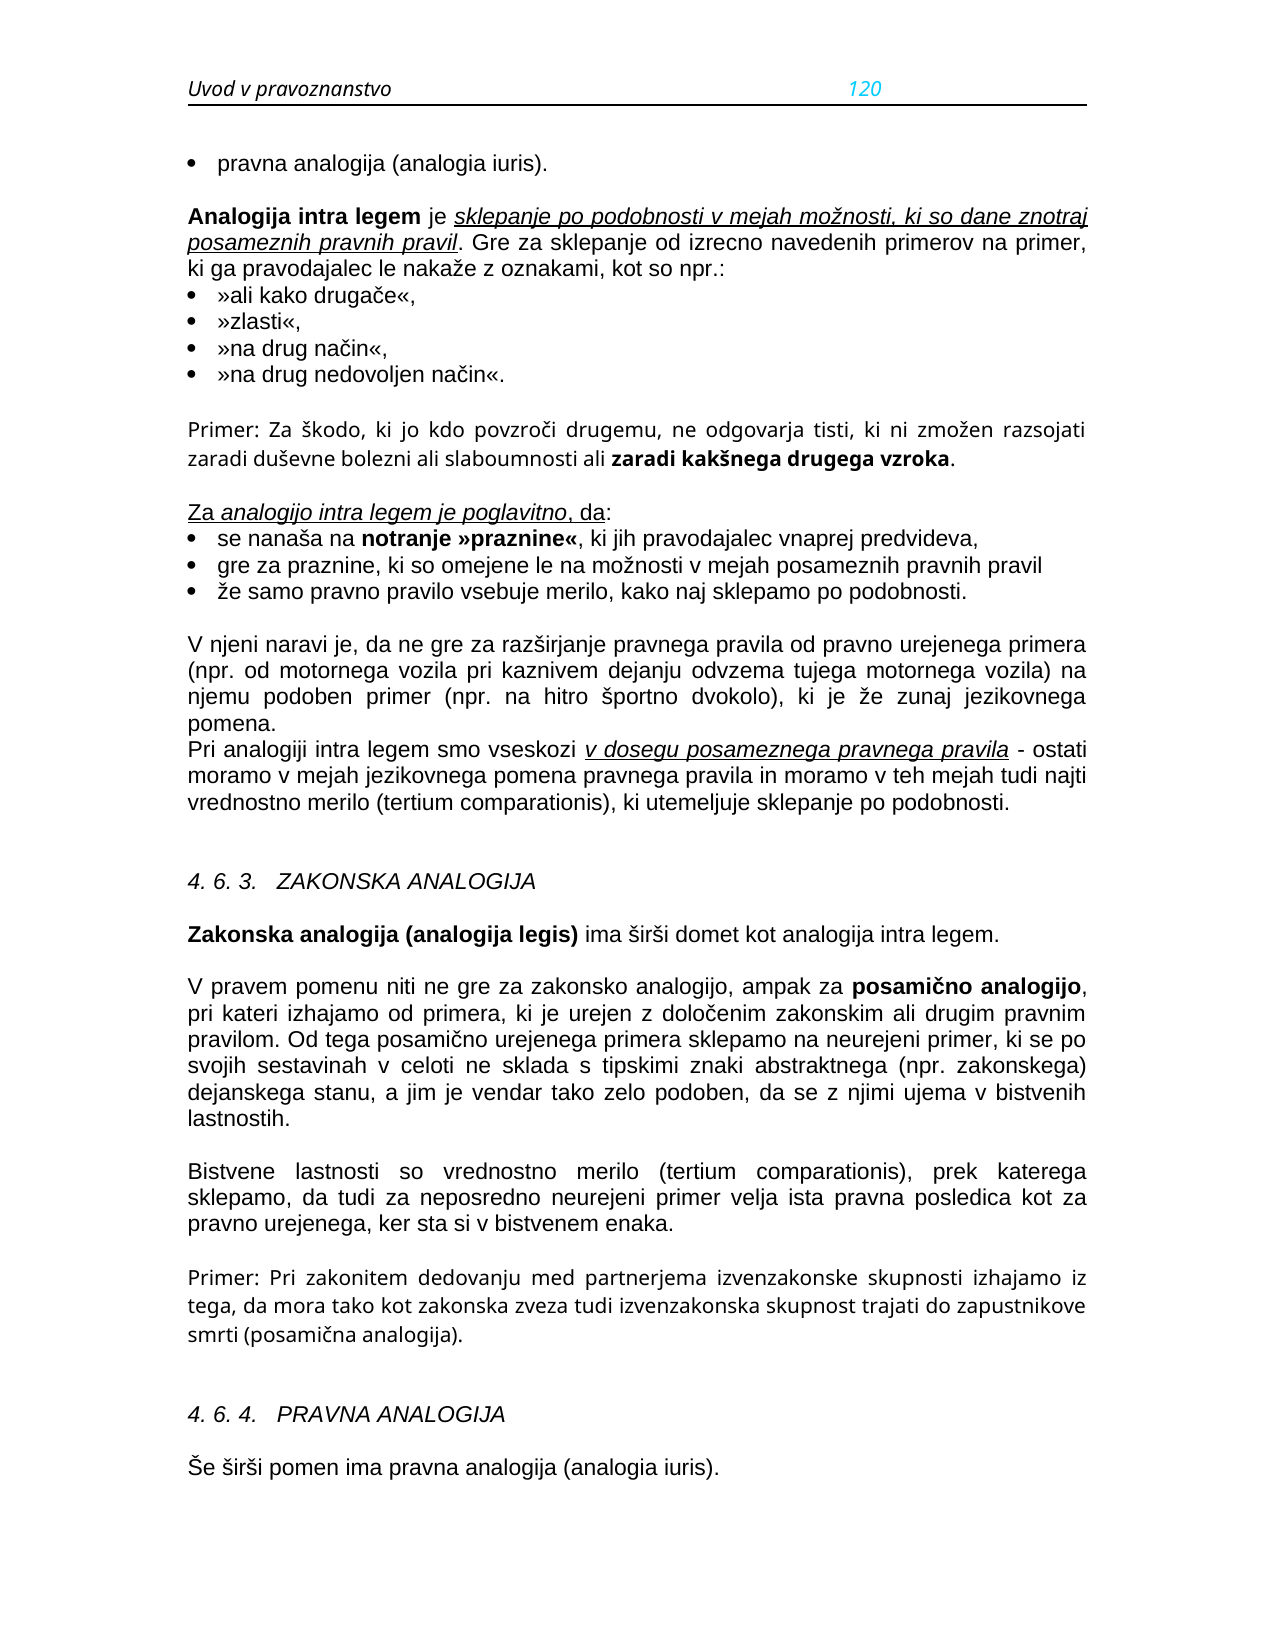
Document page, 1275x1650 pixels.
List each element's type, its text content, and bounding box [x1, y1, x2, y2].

text 4. 6. 4. PRAVNA ANALOGIJA [187, 1401, 1087, 1427]
text V pravem pomenu niti ne gre za zakonsko analogijo, ampak za posamično analogijo, pri kateri izhajamo od primera, ki je urejen z določenim zakonskim ali drugim pravnim pravilom. Od tega posamično urejenega primera sklepamo na neurejeni primer, ki se po svojih sestavinah v celoti ne sklada s tipskimi znaki abstraktnega (npr. zakonskega) dejanskega stanu, a jim je vendar tako zelo podoben, da se z njimi ujema v bistvenih lastnostih. [187, 973, 1087, 1131]
list »na drug način«, [187, 334, 1087, 361]
text Za analogijo intra legem je poglavitno, da: [187, 499, 1087, 525]
text Primer: Pri zakonitem dedovanju med partnerjema izvenzakonske skupnosti izhajamo iz tega, da mora tako kot zakonska zveza tudi izvenzakonska skupnost trajati do zapustnikove smrti (posamična analogija). [187, 1263, 1087, 1348]
text Še širši pomen ima pravna analogija (analogia iuris). [187, 1454, 1087, 1480]
text Zakonska analogija (analogija legis) ima širši domet kot analogija intra legem. [187, 921, 1087, 947]
list gre za praznine, ki so omejene le na možnosti v mejah posameznih pravnih pravil [187, 552, 1087, 578]
text Primer: Za škodo, ki jo kdo povzroči drugemu, ne odgovarja tisti, ki ni zmožen razsojati zaradi duševne bolezni ali slaboumnosti ali zaradi kakšnega drugega vzroka. [187, 416, 1087, 472]
list »na drug nedovoljen način«. [187, 361, 1087, 387]
text 4. 6. 3. ZAKONSKA ANALOGIJA [187, 868, 1087, 894]
text Analogija intra legem je sklepanje po podobnosti v mejah možnosti, ki so dane znotraj posameznih pravnih pravil. Gre za sklepanje od izrecno navedenih primerov na primer, ki ga pravodajalec le nakaže z oznakami, kot so npr.: [187, 203, 1087, 282]
text Pri analogiji intra legem smo vseskozi v dosegu posameznega pravnega pravila - ostati moramo v mejah jezikovnega pomena pravnega pravila in moramo v teh mejah tudi najti vrednostno merilo (tertium comparationis), ki utemeljuje sklepanje po podobnosti. [187, 736, 1087, 815]
list se nanaša na notranje »praznine«, ki jih pravodajalec vnaprej predvideva, [187, 525, 1087, 552]
list »zlasti«, [187, 308, 1087, 334]
text V njeni naravi je, da ne gre za razširjanje pravnega pravila od pravno urejenega primera (npr. od motornega vozila pri kaznivem dejanju odvzema tujega motornega vozila) na njemu podoben primer (npr. na hitro športno dvokolo), ki je že zunaj jezikovnega pomena. [187, 631, 1087, 736]
list »ali kako drugače«, [187, 282, 1087, 308]
list pravna analogija (analogia iuris). [187, 150, 1087, 176]
text Bistvene lastnosti so vrednostno merilo (tertium comparationis), prek katerega sklepamo, da tudi za neposredno neurejeni primer velja ista pravna posledica kot za pravno urejenega, ker sta si v bistvenem enaka. [187, 1158, 1087, 1237]
list že samo pravno pravilo vsebuje merilo, kako naj sklepamo po podobnosti. [187, 578, 1087, 604]
